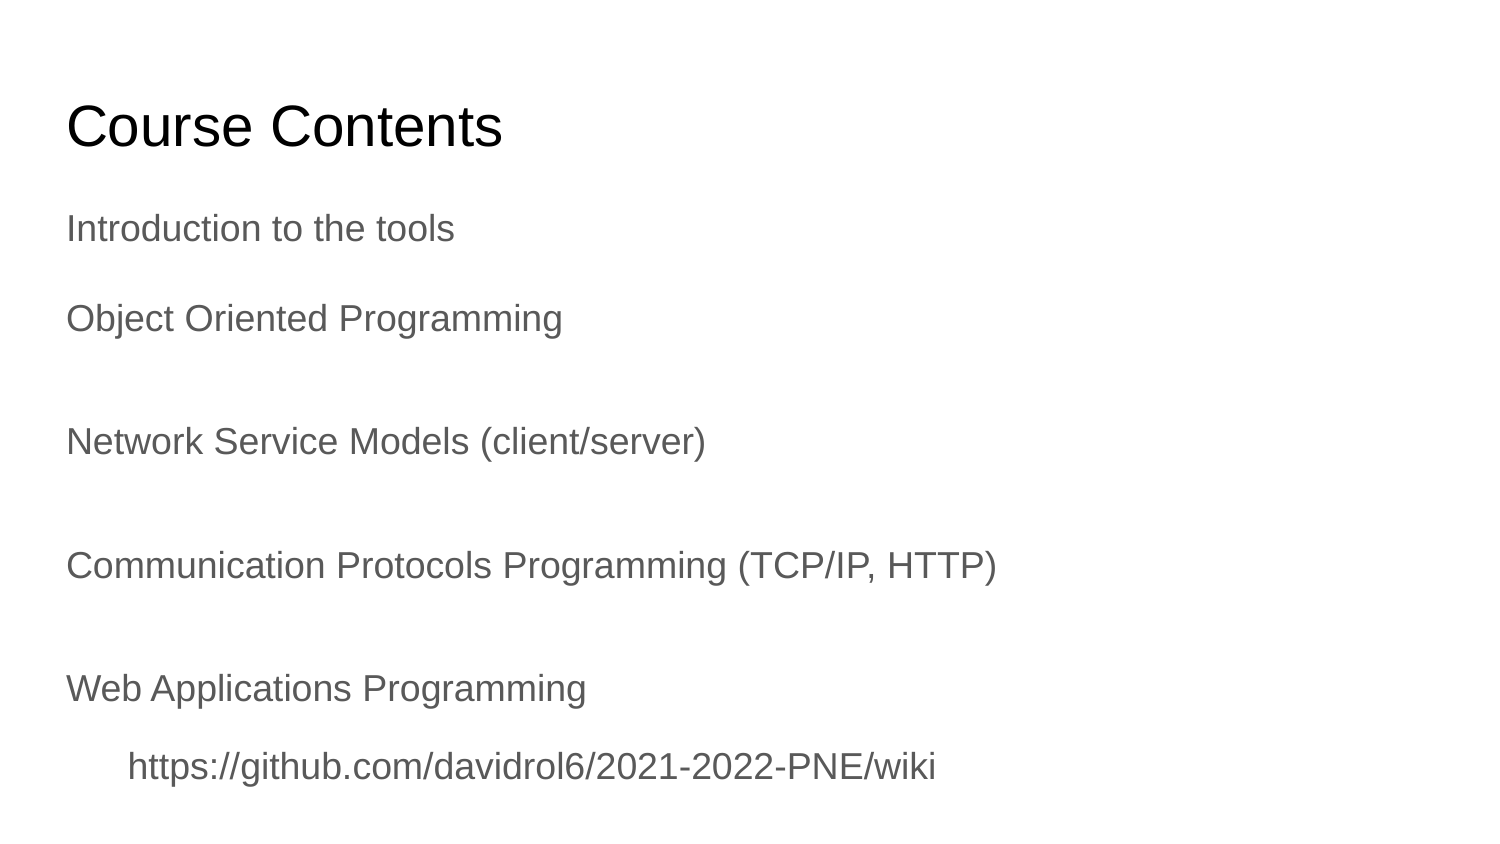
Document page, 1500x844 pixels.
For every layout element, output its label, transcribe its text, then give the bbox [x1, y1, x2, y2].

list Introduction to the tools Object Oriented Programming Network Service Models (client/server) Communication Protocols Programming (TCP/IP, HTTP) Web Applications Programming https://github.com/davidrol6/2021-2022-PNE/wiki [51, 189, 1449, 824]
title Course Contents [51, 72, 1449, 167]
